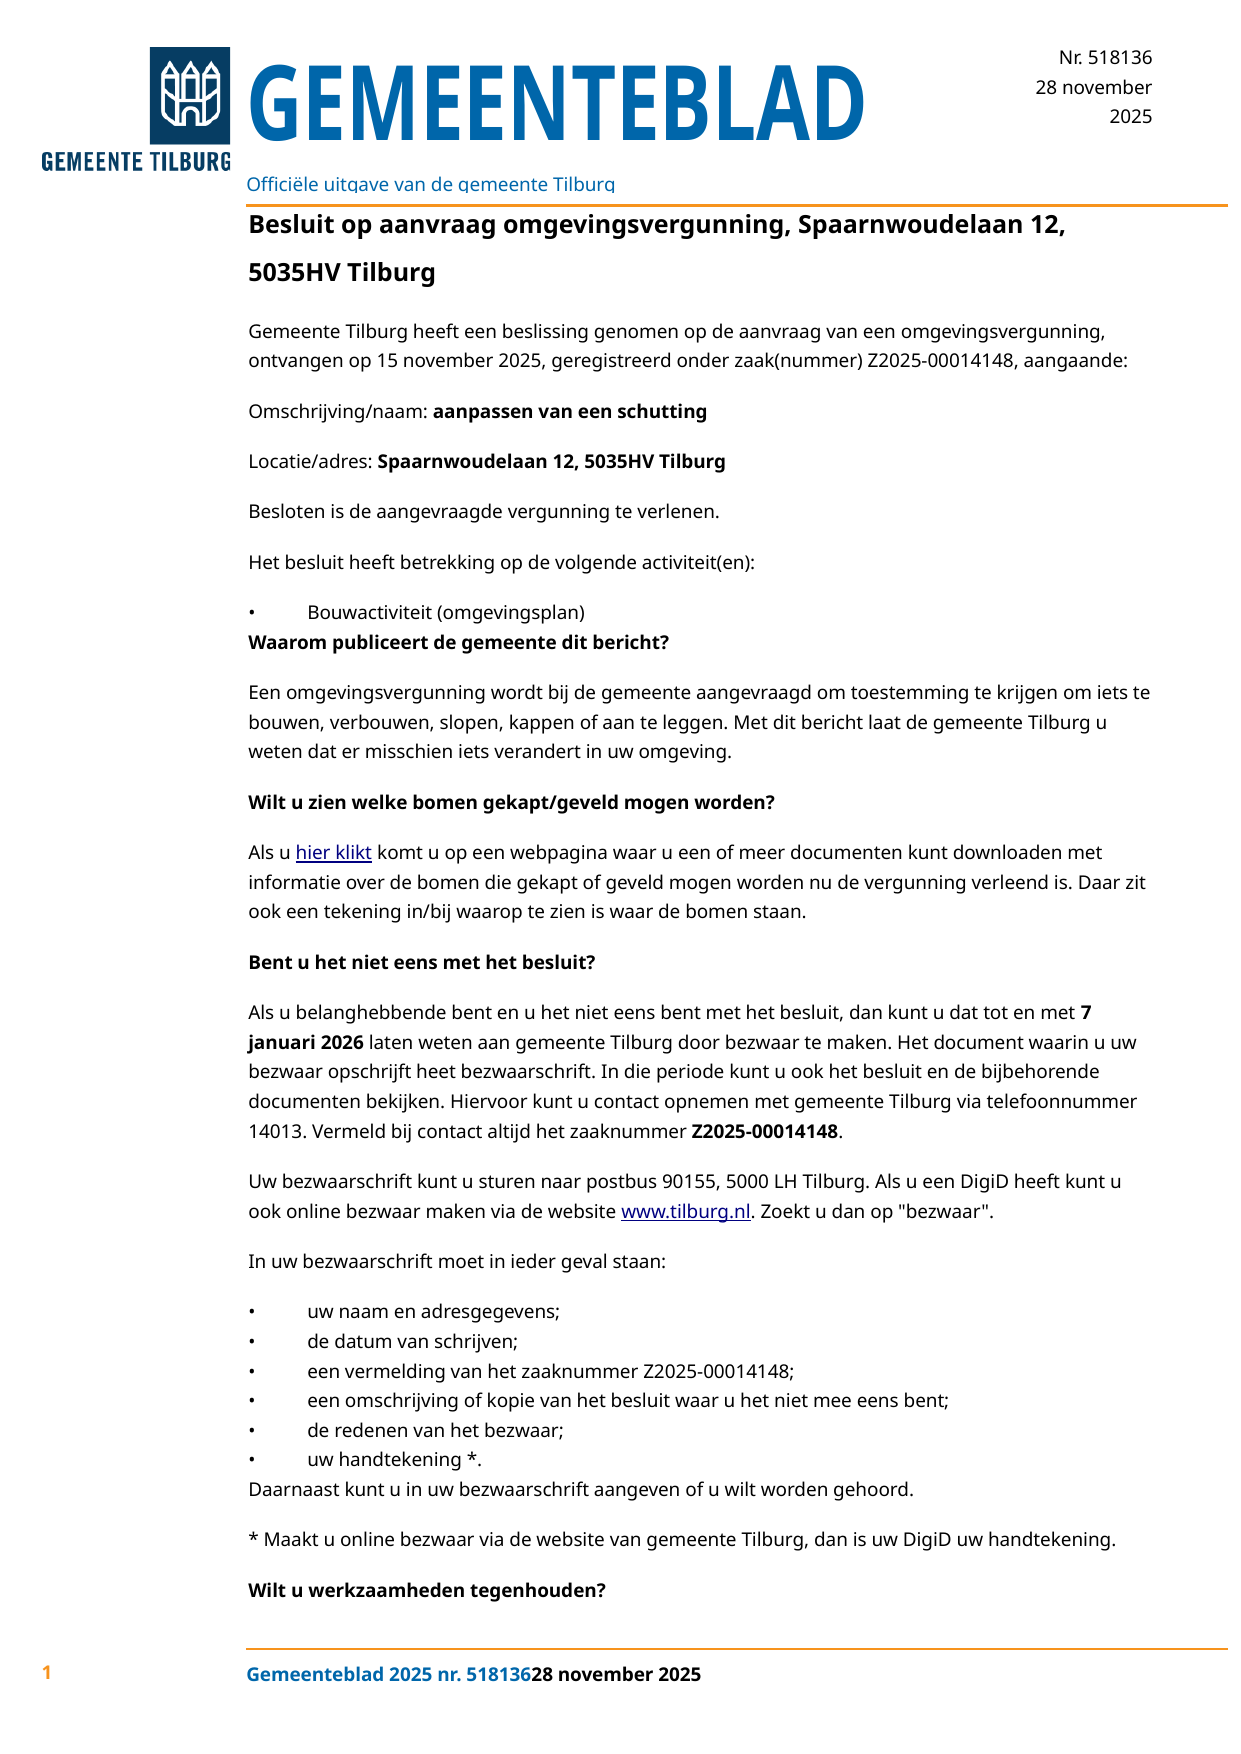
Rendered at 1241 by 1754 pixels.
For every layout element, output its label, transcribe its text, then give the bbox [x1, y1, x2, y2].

text Een omgevingsvergunning wordt bij de gemeente aangevraagd om toestemming te krijgen om iets te bouwen, verbouwen, slopen, kappen of aan te leggen. Met dit bericht laat de gemeente Tilburg u weten dat er misschien iets verandert in uw omgeving. [248, 679, 1152, 764]
text Besloten is de aangevraagde vergunning te verlenen. [248, 499, 1152, 524]
text Besluit op aanvraag omgevingsvergunning, Spaarnwoudelaan 12, 5035HV Tilburg [248, 207, 1152, 288]
text Bent u het niet eens met het besluit? [248, 949, 1152, 975]
text Als u belanghebbende bent en u het niet eens bent met het besluit, dan kunt u dat tot en met 7 januari 2026 laten weten aan gemeente Tilburg door bezwaar te maken. Het document waarin u uw bezwaar opschrijft heet bezwaarschrift. In die periode kunt u ook het besluit en de bijbehorende documenten bekijken. Hiervoor kunt u contact opnemen met gemeente Tilburg via telefoonnummer 14013. Vermeld bij contact altijd het zaaknummer Z2025-00014148. [248, 999, 1152, 1144]
list een omschrijving of kopie van het besluit waar u het niet mee eens bent; [248, 1387, 1152, 1413]
text Locatie/adres: Spaarnwoudelaan 12, 5035HV Tilburg [248, 448, 1152, 474]
list Bouwactiviteit (omgevingsplan) [248, 599, 1152, 625]
list een vermelding van het zaaknummer Z2025-00014148; [248, 1358, 1152, 1384]
text Het besluit heeft betrekking op de volgende activiteit(en): [248, 549, 1152, 575]
text Als u hier klikt komt u op een webpagina waar u een of meer documenten kunt downloaden met informatie over de bomen die gekapt of geveld mogen worden nu de vergunning verleend is. Daar zit ook een tekening in/bij waarop te zien is waar de bomen staan. [248, 839, 1152, 924]
text Gemeente Tilburg heeft een beslissing genomen op de aanvraag van een omgevingsvergunning, ontvangen op 15 november 2025, geregistreerd onder zaak(nummer) Z2025-00014148, aangaande: [248, 318, 1152, 373]
text Wilt u zien welke bomen gekapt/geveld mogen worden? [248, 789, 1152, 815]
picture [41, 47, 231, 172]
list de redenen van het bezwaar; [248, 1417, 1152, 1443]
text Wilt u werkzaamheden tegenhouden? [248, 1577, 1152, 1603]
text Waarom publiceert de gemeente dit bericht? [248, 629, 1152, 655]
text * Maakt u online bezwaar via de website van gemeente Tilburg, dan is uw DigiD uw handtekening. [248, 1527, 1152, 1552]
text Uw bezwaarschrift kunt u sturen naar postbus 90155, 5000 LH Tilburg. Als u een DigiD heeft kunt u ook online bezwaar maken via de website www.tilburg.nl. Zoekt u dan op "bezwaar". [248, 1168, 1152, 1224]
list de datum van schrijven; [248, 1328, 1152, 1354]
list uw naam en adresgegevens; [248, 1299, 1152, 1324]
list uw handtekening *. [248, 1447, 1152, 1472]
text Omschrijving/naam: aanpassen van een schutting [248, 398, 1152, 424]
text In uw bezwaarschrift moet in ieder geval staan: [248, 1248, 1152, 1274]
text Daarnaast kunt u in uw bezwaarschrift aangeven of u wilt worden gehoord. [248, 1476, 1152, 1502]
